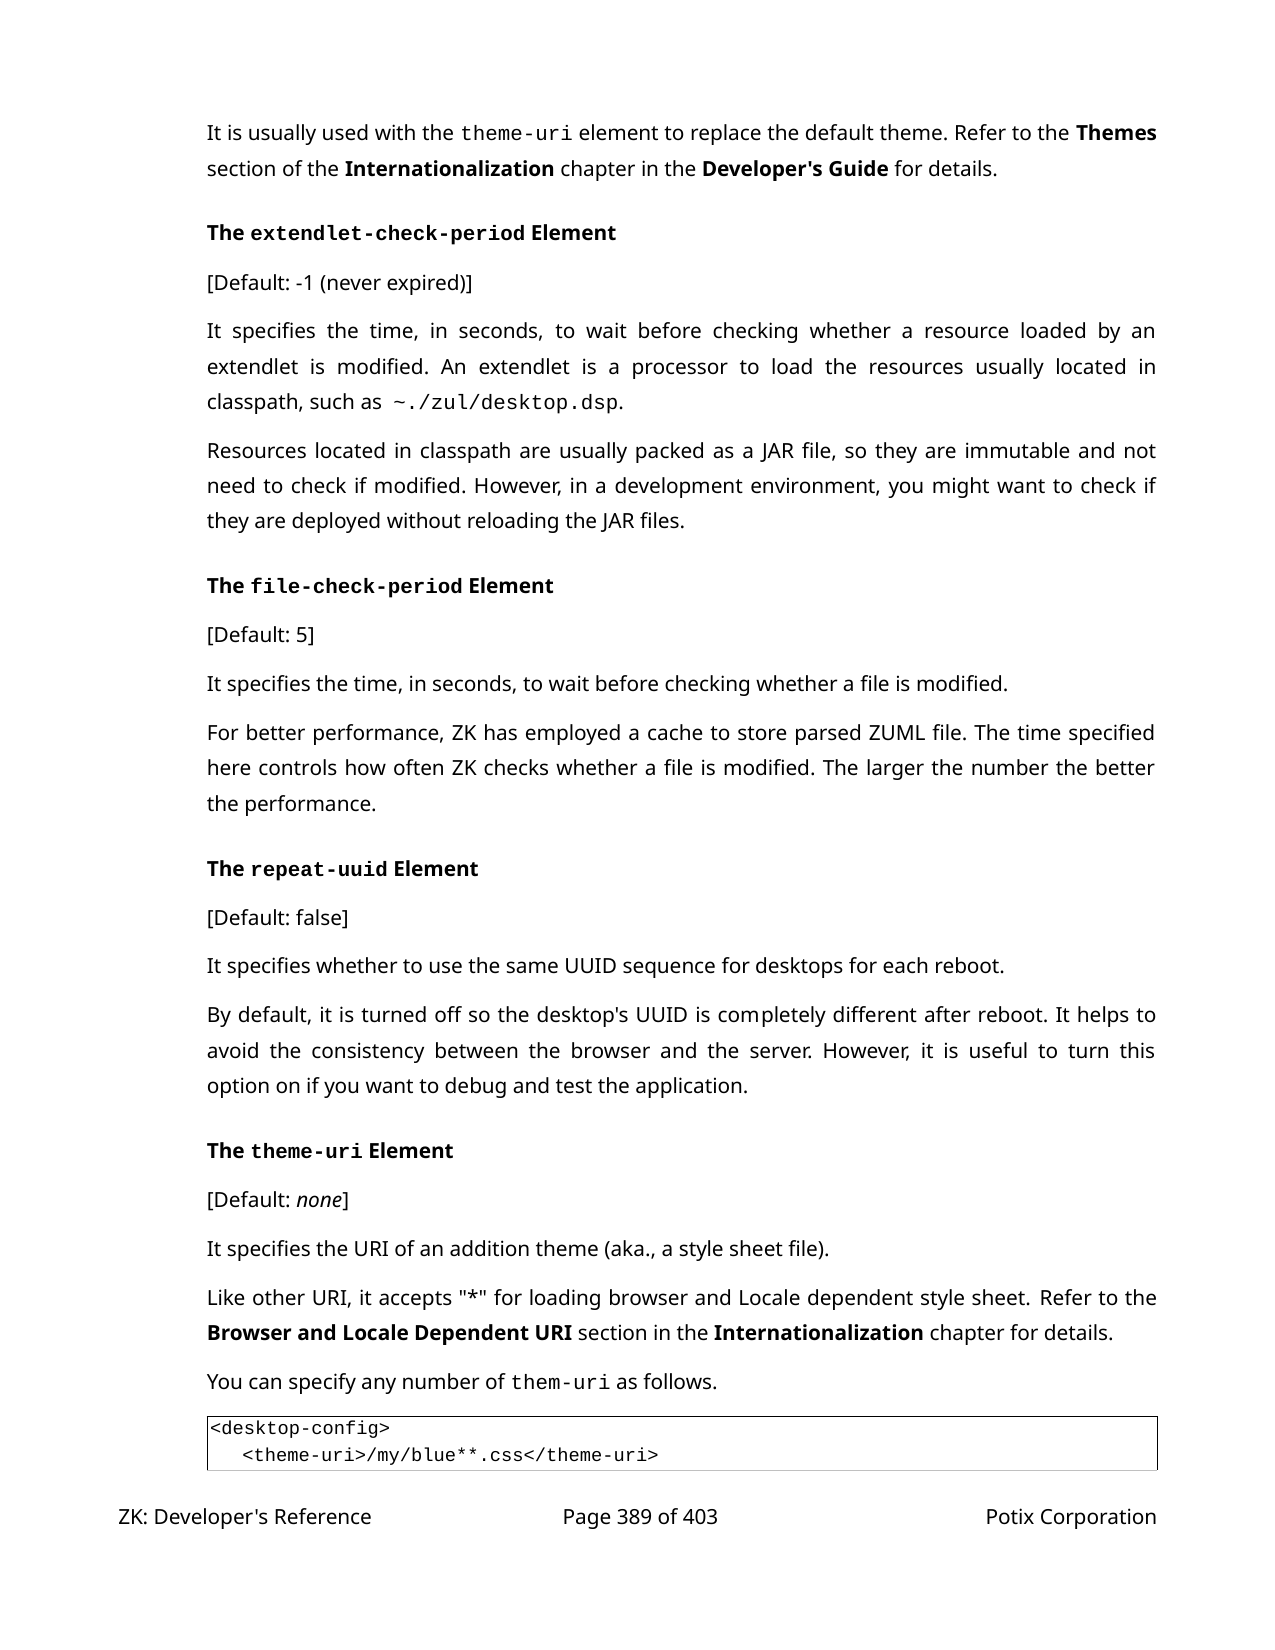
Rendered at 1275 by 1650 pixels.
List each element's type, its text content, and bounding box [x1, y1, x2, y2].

text Like other URI, it accepts "*" for loading browser and Locale dependent style sheet. Refer to the Browser and Locale Dependent URI section in the Internationalization chapter for details. [207, 1283, 1157, 1346]
subtitle The theme-uri Element [207, 1136, 1157, 1164]
text It specifies the time, in seconds, to wait before checking whether a resource loaded by an extendlet is modified. An extendlet is a processor to load the resources usually located in classpath, such as ~./zul/desktop.dsp. [207, 317, 1157, 416]
text [Default: false] [207, 903, 1157, 931]
text By default, it is turned off so the desktop's UUID is completely different after reboot. It helps to avoid the consistency between the browser and the server. However, it is useful to turn this option on if you want to debug and test the application. [207, 1001, 1157, 1099]
text Resources located in classpath are usually packed as a JAR file, so they are immutable and not need to check if modified. However, in a development environment, you might want to check if they are deployed without reloading the JAR files. [207, 436, 1157, 535]
text It specifies the time, in seconds, to wait before checking whether a file is modified. [207, 669, 1157, 698]
subtitle The repeat-uuid Element [207, 854, 1157, 882]
text You can specify any number of them-uri as follows. [207, 1367, 1157, 1395]
text <theme-uri>/my/blue**.css</theme-uri> [208, 1443, 1157, 1470]
text It specifies the URI of an addition theme (aka., a style sheet file). [207, 1234, 1157, 1262]
text For better performance, ZK has employed a cache to store parsed ZUML file. The time specified here controls how often ZK checks whether a file is modified. The larger the number the better the performance. [207, 718, 1157, 817]
subtitle The extendlet-check-period Element [207, 218, 1157, 247]
text [Default: -1 (never expired)] [207, 268, 1157, 296]
text [Default: none] [207, 1185, 1157, 1213]
text It specifies whether to use the same UUID sequence for desktops for each reboot. [207, 952, 1157, 980]
text [Default: 5] [207, 621, 1157, 649]
text It is usually used with the theme-uri element to replace the default theme. Refer to the Themes section of the Internationalization chapter in the Developer's Guide for details. [207, 118, 1157, 182]
subtitle The file-check-period Element [207, 571, 1157, 600]
text <desktop-config> [208, 1417, 1157, 1440]
